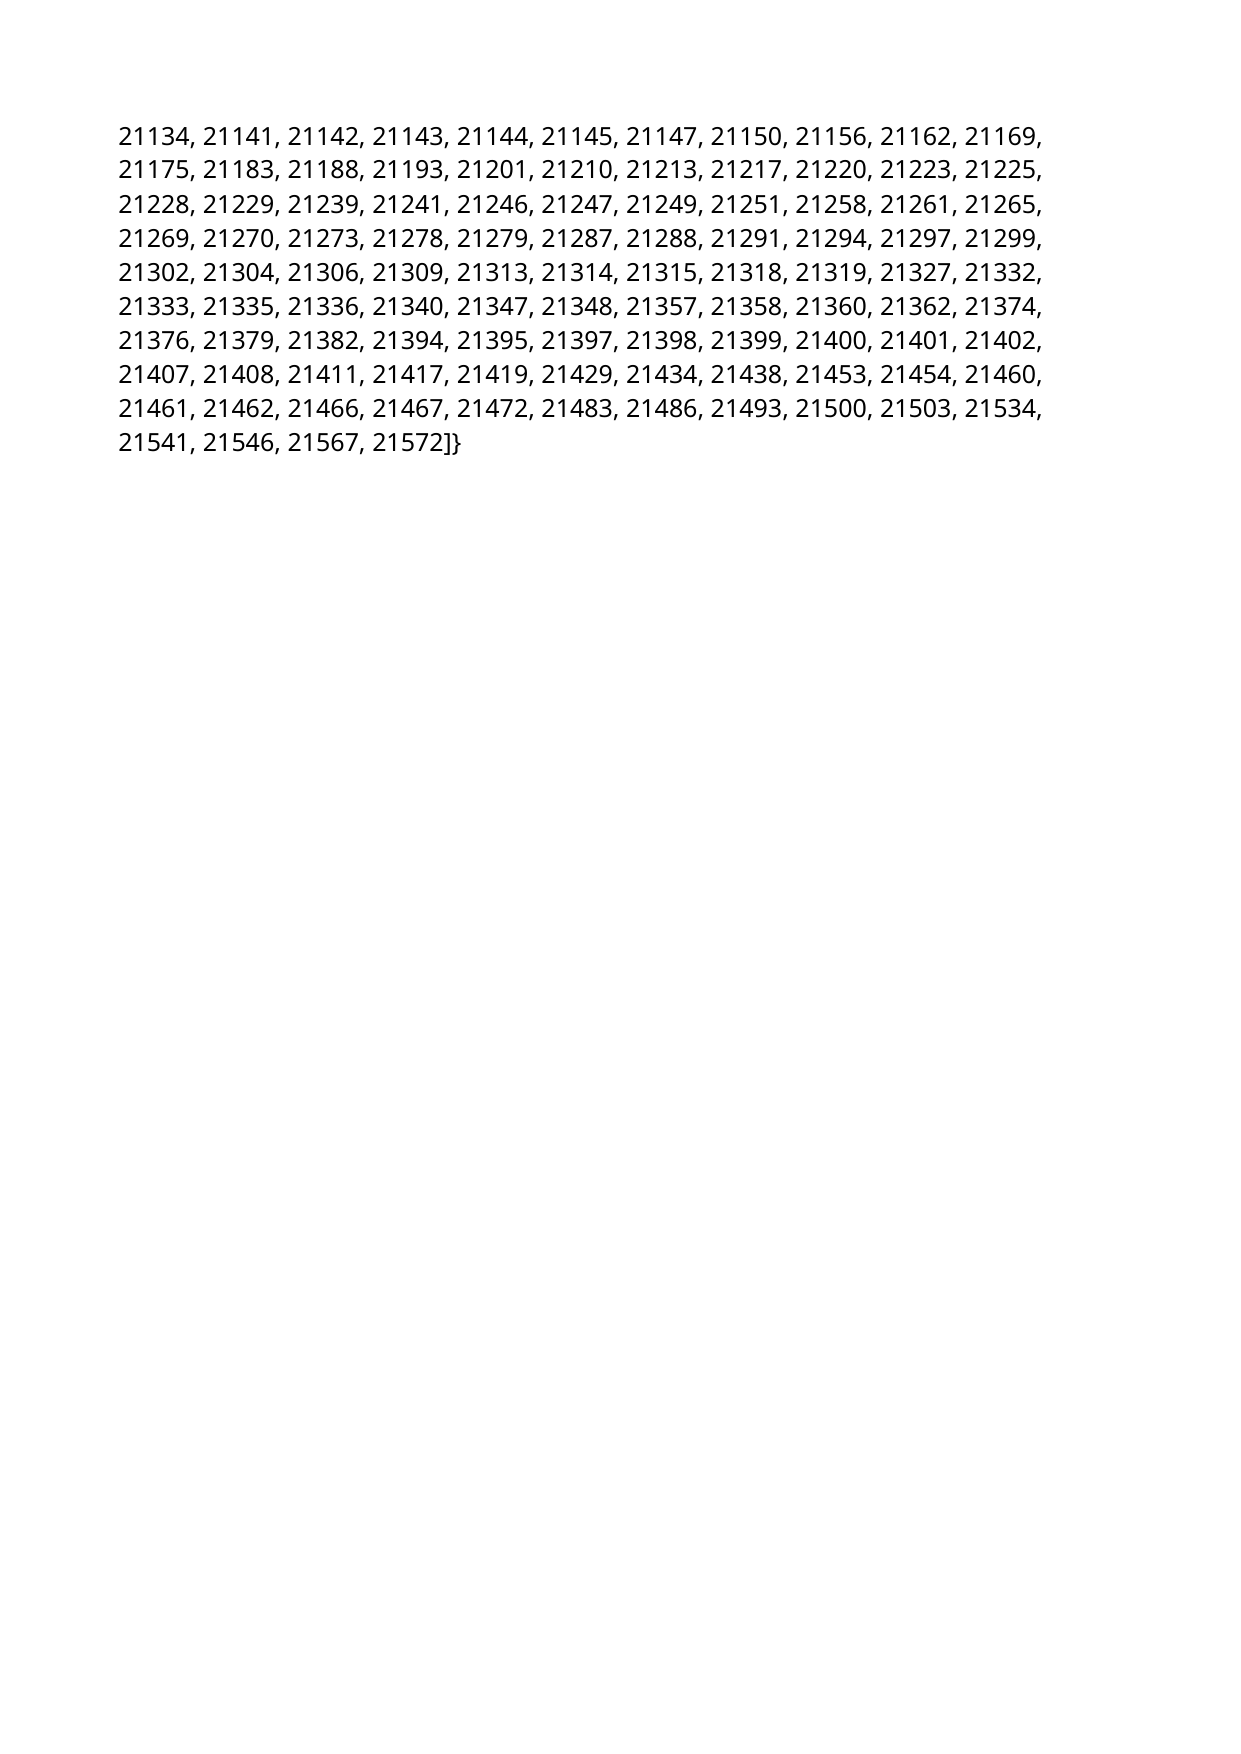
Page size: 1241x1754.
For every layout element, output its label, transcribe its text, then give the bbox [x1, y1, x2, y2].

text 21134, 21141, 21142, 21143, 21144, 21145, 21147, 21150, 21156, 21162, 21169, 21175, 21183, 21188, 21193, 21201, 21210, 21213, 21217, 21220, 21223, 21225, 21228, 21229, 21239, 21241, 21246, 21247, 21249, 21251, 21258, 21261, 21265, 21269, 21270, 21273, 21278, 21279, 21287, 21288, 21291, 21294, 21297, 21299, 21302, 21304, 21306, 21309, 21313, 21314, 21315, 21318, 21319, 21327, 21332, 21333, 21335, 21336, 21340, 21347, 21348, 21357, 21358, 21360, 21362, 21374, 21376, 21379, 21382, 21394, 21395, 21397, 21398, 21399, 21400, 21401, 21402, 21407, 21408, 21411, 21417, 21419, 21429, 21434, 21438, 21453, 21454, 21460, 21461, 21462, 21466, 21467, 21472, 21483, 21486, 21493, 21500, 21503, 21534, 21541, 21546, 21567, 21572]} [118, 118, 1122, 459]
